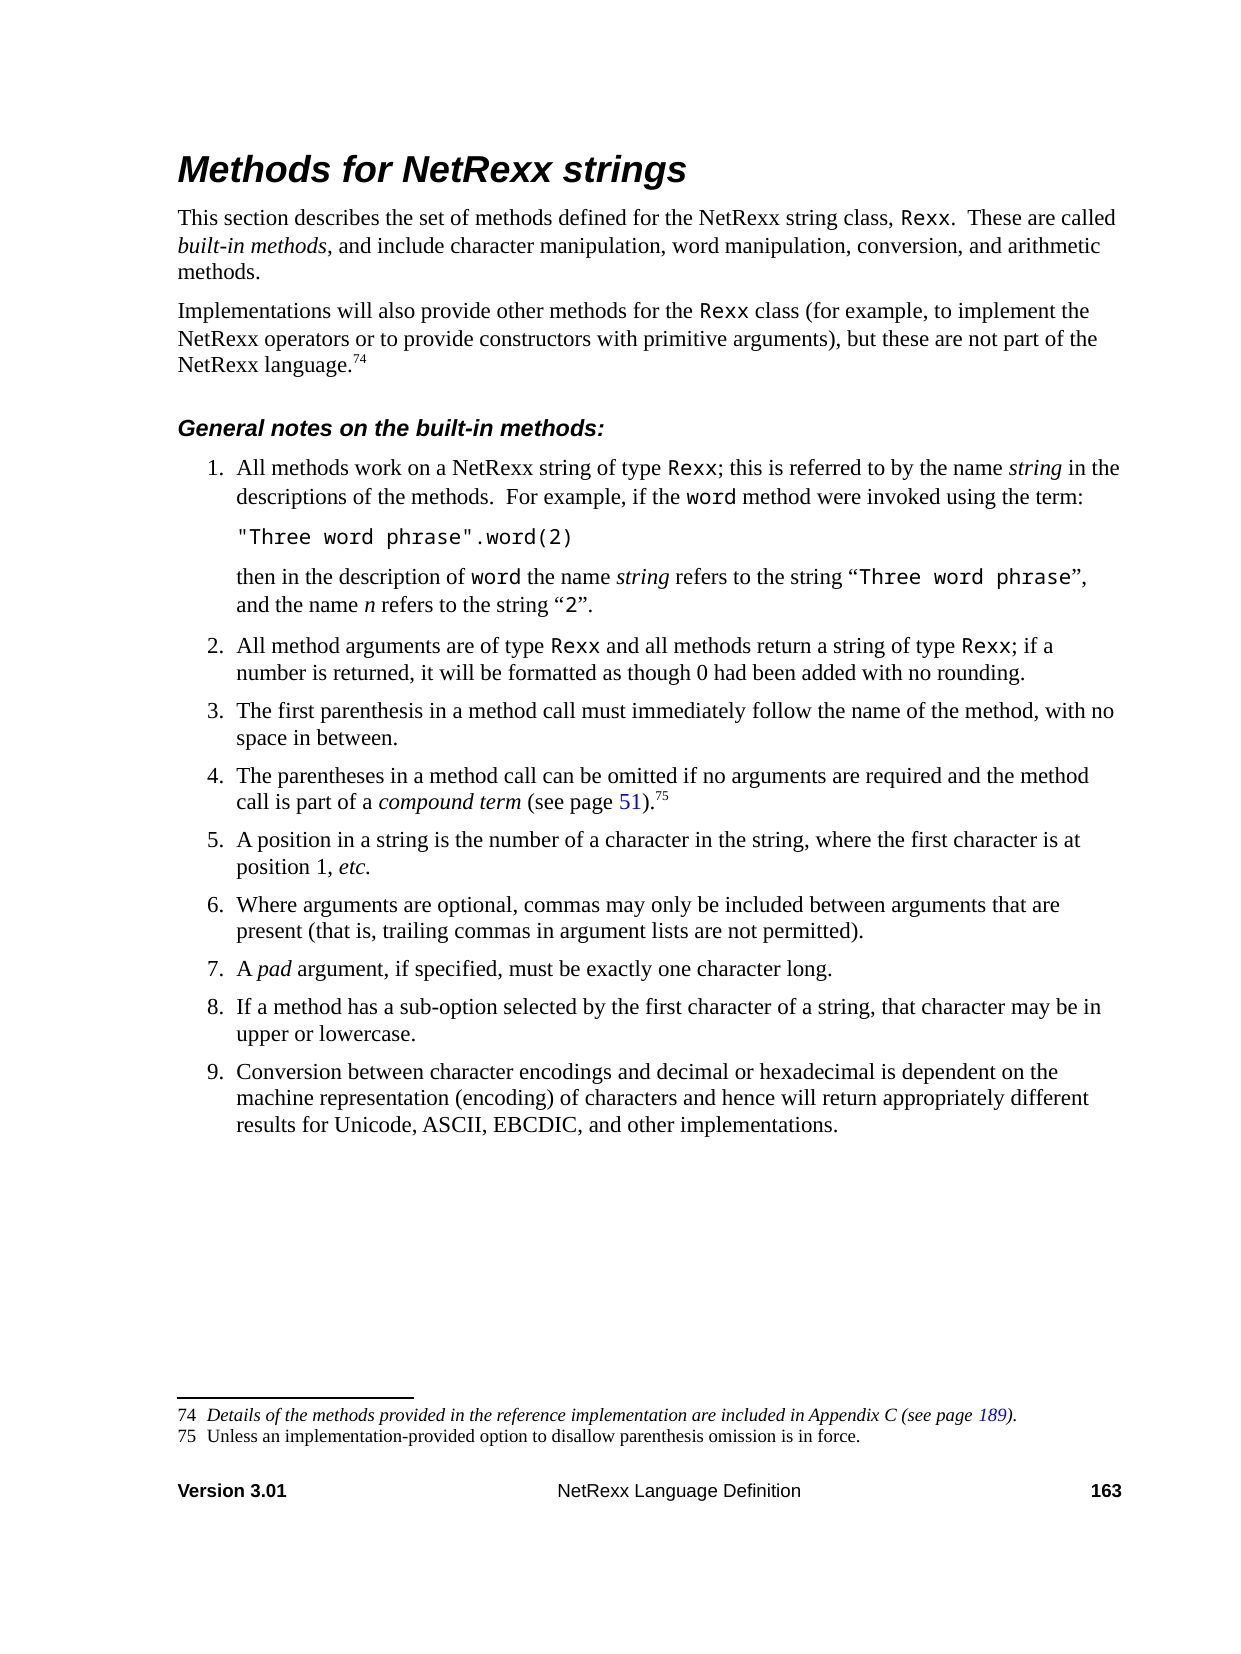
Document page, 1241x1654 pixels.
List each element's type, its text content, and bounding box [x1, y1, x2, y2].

list Conversion between character encodings and decimal or hexadecimal is dependent on the machine representation (encoding) of characters and hence will return appropriately different results for Unicode, ASCII, EBCDIC, and other implementations. [207, 1058, 1122, 1137]
list If a method has a sub-option selected by the first character of a string, that character may be in upper or lowercase. [207, 993, 1122, 1046]
list Unless an implementation-provided option to disallow parenthesis omission is in force. [177, 1425, 1122, 1447]
text This section describes the set of methods defined for the NetRexx string class, Rexx. These are called built-in methods, and include character manipulation, word manipulation, conversion, and arithmetic methods. [177, 203, 1122, 284]
list Where arguments are optional, commas may only be included between arguments that are present (that is, trailing commas in argument lists are not permitted). [207, 891, 1122, 943]
list A position in a string is the number of a character in the string, where the first character is at position 1, etc. [207, 826, 1122, 879]
subtitle General notes on the built-in methods: [177, 414, 1122, 441]
list All method arguments are of type Rexx and all methods return a string of type Rexx; if a number is returned, it will be formatted as though 0 had been added with no rounding. [207, 631, 1122, 686]
list The parentheses in a method call can be omitted if no arguments are required and the method call is part of a compound term (see page 49). [207, 762, 1122, 814]
list The first parenthesis in a method call must immediately follow the name of the method, with no space in between. [207, 697, 1122, 750]
list A pad argument, if specified, must be exactly one character long. [207, 955, 1122, 982]
list then in the description of word the name string refers to the string “Three word phrase”, and the name n refers to the string “2”. [207, 562, 1122, 619]
list All methods work on a NetRexx string of type Rexx; this is referred to by the name string in the descriptions of the methods. For example, if the word method were invoked using the term: [207, 453, 1122, 510]
list "Three word phrase".word(2) [207, 522, 1122, 550]
text Details of the methods provided in the reference implementation are included in Appendix C (see page 183). [177, 1404, 1122, 1425]
text Implementations will also provide other methods for the Rexx class (for example, to implement the NetRexx operators or to provide constructors with primitive arguments), but these are not part of the NetRexx language. [177, 296, 1122, 377]
subtitle Methods for NetRexx strings [177, 148, 1122, 191]
